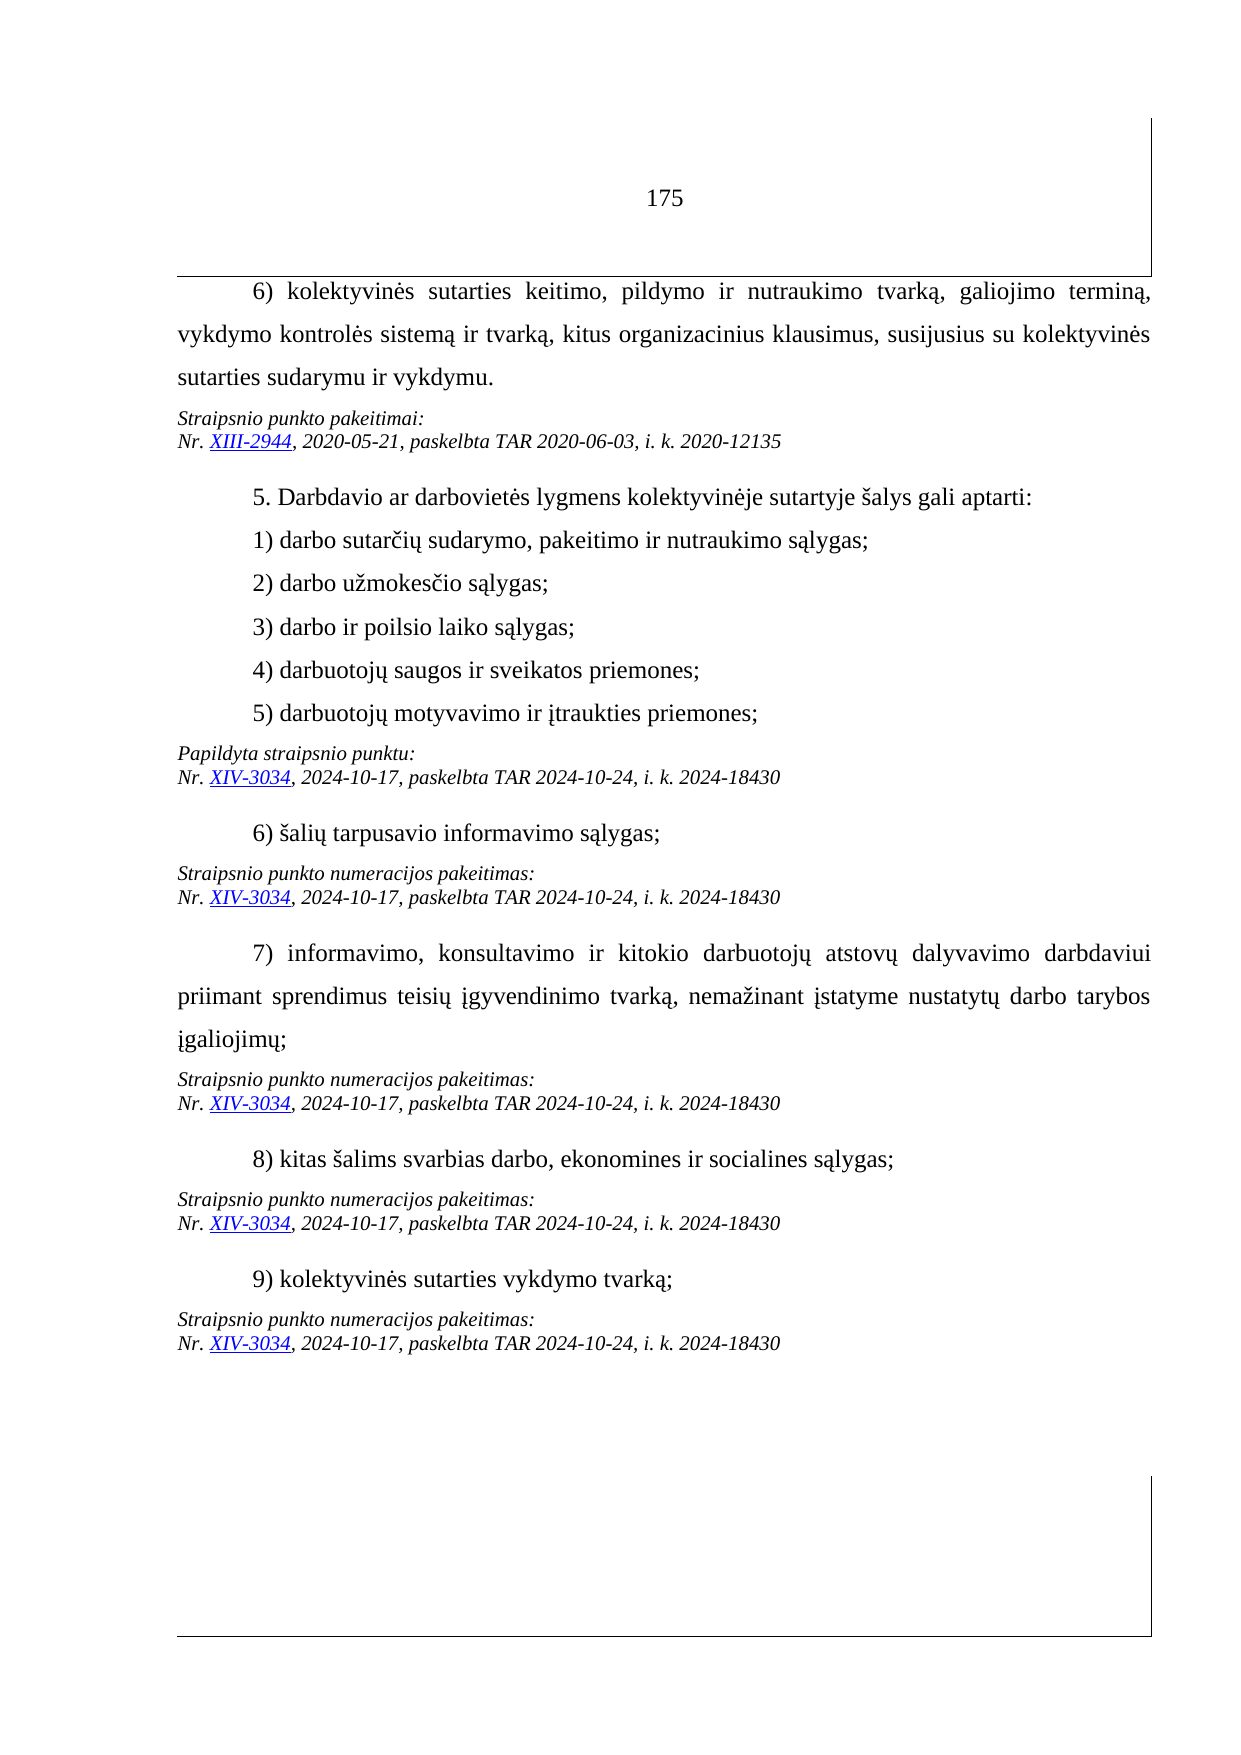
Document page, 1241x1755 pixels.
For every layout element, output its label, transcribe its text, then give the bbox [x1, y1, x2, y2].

text 8) kitas šalims svarbias darbo, ekonomines ir socialines sąlygas; [177, 1144, 1152, 1173]
text 1) darbo sutarčių sudarymo, pakeitimo ir nutraukimo sąlygas; [177, 525, 1152, 554]
text Nr. XIV-3034, 2024-10-17, paskelbta TAR 2024-10-24, i. k. 2024-18430 [177, 1331, 1152, 1355]
text 6) kolektyvinės sutarties keitimo, pildymo ir nutraukimo tvarką, galiojimo terminą, vykdymo kontrolės sistemą ir tvarką, kitus organizacinius klausimus, susijusius su kolektyvinės sutarties sudarymu ir vykdymu. [177, 276, 1152, 391]
text Nr. XIII-2944, 2020-05-21, paskelbta TAR 2020-06-03, i. k. 2020-12135 [177, 429, 1152, 453]
text Nr. XIV-3034, 2024-10-17, paskelbta TAR 2024-10-24, i. k. 2024-18430 [177, 1211, 1152, 1235]
text Straipsnio punkto pakeitimai: [177, 405, 1152, 429]
text Nr. XIV-3034, 2024-10-17, paskelbta TAR 2024-10-24, i. k. 2024-18430 [177, 885, 1152, 909]
text 9) kolektyvinės sutarties vykdymo tvarką; [177, 1264, 1152, 1293]
text 7) informavimo, konsultavimo ir kitokio darbuotojų atstovų dalyvavimo darbdaviui priimant sprendimus teisių įgyvendinimo tvarką, nemažinant įstatyme nustatytų darbo tarybos įgaliojimų; [177, 938, 1152, 1053]
text 3) darbo ir poilsio laiko sąlygas; [177, 612, 1152, 640]
text Nr. XIV-3034, 2024-10-17, paskelbta TAR 2024-10-24, i. k. 2024-18430 [177, 765, 1152, 789]
text 5. Darbdavio ar darbovietės lygmens kolektyvinėje sutartyje šalys gali aptarti: [177, 482, 1152, 511]
text Straipsnio punkto numeracijos pakeitimas: [177, 861, 1152, 885]
text 6) šalių tarpusavio informavimo sąlygas; [177, 818, 1152, 847]
text 5) darbuotojų motyvavimo ir įtraukties priemones; [177, 698, 1152, 727]
text Straipsnio punkto numeracijos pakeitimas: [177, 1067, 1152, 1091]
text 4) darbuotojų saugos ir sveikatos priemones; [177, 655, 1152, 683]
text Papildyta straipsnio punktu: [177, 741, 1152, 765]
text Straipsnio punkto numeracijos pakeitimas: [177, 1307, 1152, 1331]
text Nr. XIV-3034, 2024-10-17, paskelbta TAR 2024-10-24, i. k. 2024-18430 [177, 1091, 1152, 1115]
text 2) darbo užmokesčio sąlygas; [177, 568, 1152, 597]
text Straipsnio punkto numeracijos pakeitimas: [177, 1187, 1152, 1211]
